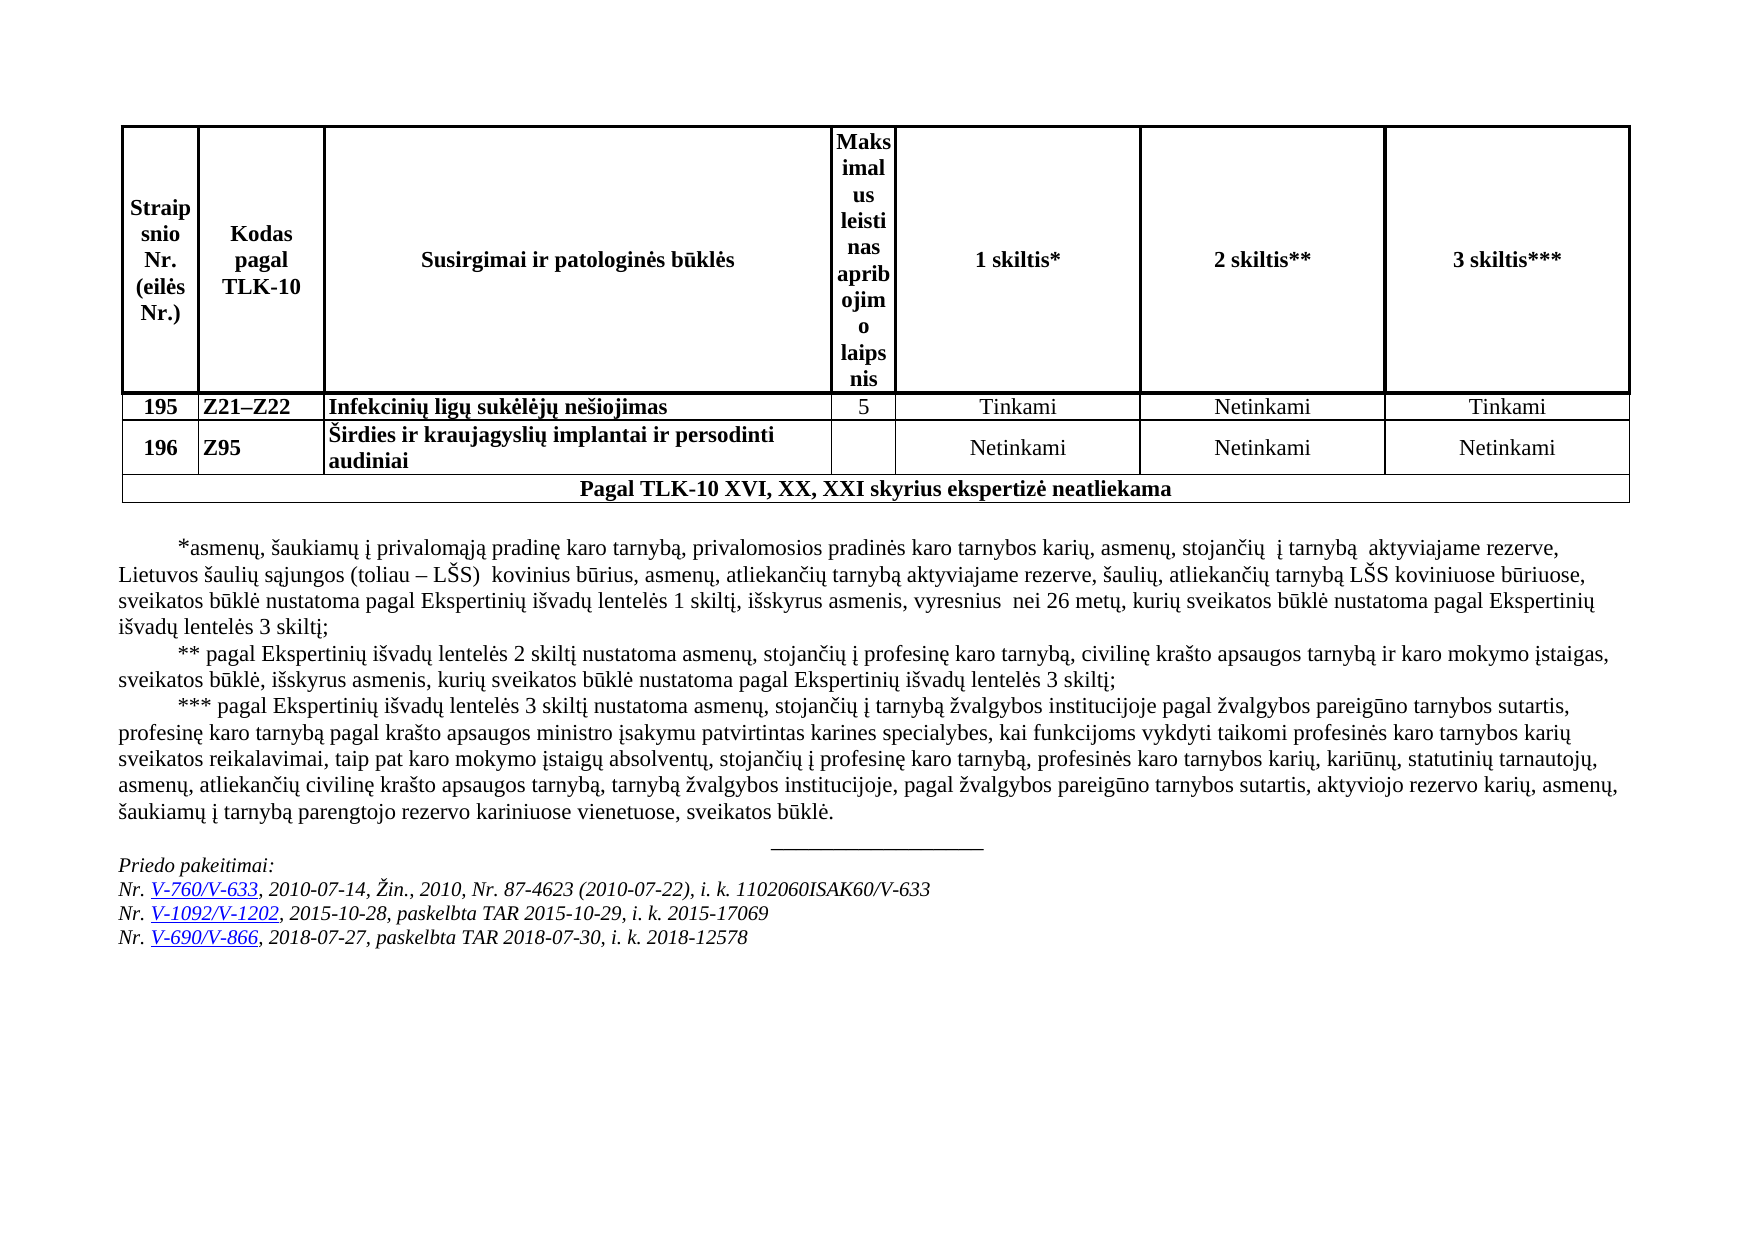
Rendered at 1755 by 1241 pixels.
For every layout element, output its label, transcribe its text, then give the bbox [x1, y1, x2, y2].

text _________________ [118, 824, 1636, 853]
table_cell Infekcinių ligų sukėlėjų nešiojimas [325, 395, 831, 419]
table_cell [1630, 474, 1638, 502]
table_cell Tinkami [1386, 395, 1629, 419]
text ** pagal Ekspertinių išvadų lentelės 2 skiltį nustatoma asmenų, stojančių į profesinę karo tarnybą, civilinę krašto apsaugos tarnybą ir karo mokymo įstaigas, sveikatos būklė, išskyrus asmenis, kurių sveikatos būklė nustatoma pagal Ekspertinių išvadų lentelės 3 skiltį; [118, 640, 1636, 692]
table_cell Netinkami [1141, 421, 1384, 474]
table_cell [1630, 391, 1638, 419]
table_header 2 skiltis** [1142, 128, 1383, 391]
text Nr. V-690/V-866, 2018-07-27, paskelbta TAR 2018-07-30, i. k. 2018-12578 [118, 925, 1636, 949]
table_cell 196 [123, 421, 198, 474]
table_cell [1638, 474, 1643, 502]
table_header Maksimalus leistinas apribojimo laipsnis [833, 128, 894, 391]
text Priedo pakeitimai: [118, 853, 1636, 877]
table_cell Širdies ir kraujagyslių implantai ir persodinti audiniai [325, 421, 831, 474]
table_header [1631, 125, 1638, 391]
table_header 1 skiltis* [897, 128, 1139, 391]
table_cell Netinkami [896, 421, 1139, 474]
table_header 3 skiltis*** [1387, 128, 1628, 391]
table_cell Netinkami [1386, 421, 1629, 474]
text Nr. V-760/V-633, 2010-07-14, Žin., 2010, Nr. 87-4623 (2010-07-22), i. k. 1102060ISAK60/V-633 [118, 877, 1636, 901]
table_cell Tinkami [896, 395, 1139, 419]
table_header Susirgimai ir patologinės būklės [326, 128, 830, 391]
table_cell [1638, 419, 1643, 474]
text *asmenų, šaukiamų į privalomąją pradinę karo tarnybą, privalomosios pradinės karo tarnybos karių, asmenų, stojančių į tarnybą aktyviajame rezerve, Lietuvos šaulių sąjungos (toliau – LŠS) kovinius būrius, asmenų, atliekančių tarnybą aktyviajame rezerve, šaulių, atliekančių tarnybą LŠS koviniuose būriuose, sveikatos būklė nustatoma pagal Ekspertinių išvadų lentelės 1 skiltį, išskyrus asmenis, vyresnius nei 26 metų, kurių sveikatos būklė nustatoma pagal Ekspertinių išvadų lentelės 3 skiltį; [118, 532, 1636, 640]
text Nr. V-1092/V-1202, 2015-10-28, paskelbta TAR 2015-10-29, i. k. 2015-17069 [118, 901, 1636, 925]
table_cell Z95 [199, 421, 323, 474]
table_cell Pagal TLK-10 XVI, XX, XXI skyrius ekspertizė neatliekama [123, 475, 1629, 502]
text *** pagal Ekspertinių išvadų lentelės 3 skiltį nustatoma asmenų, stojančių į tarnybą žvalgybos institucijoje pagal žvalgybos pareigūno tarnybos sutartis, profesinę karo tarnybą pagal krašto apsaugos ministro įsakymu patvirtintas karines specialybes, kai funkcijoms vykdyti taikomi profesinės karo tarnybos karių sveikatos reikalavimai, taip pat karo mokymo įstaigų absolventų, stojančių į profesinę karo tarnybą, profesinės karo tarnybos karių, kariūnų, statutinių tarnautojų, asmenų, atliekančių civilinę krašto apsaugos tarnybą, tarnybą žvalgybos institucijoje, pagal žvalgybos pareigūno tarnybos sutartis, aktyviojo rezervo karių, asmenų, šaukiamų į tarnybą parengtojo rezervo kariniuose vienetuose, sveikatos būklė. [118, 692, 1636, 824]
table_header Kodas pagal TLK-10 [200, 128, 323, 391]
table_cell [1638, 391, 1643, 419]
table_cell 195 [123, 395, 198, 419]
table_cell [832, 421, 895, 474]
table_cell Netinkami [1141, 395, 1384, 419]
table_header [1638, 125, 1643, 391]
table_header Straipsnio Nr. (eilės Nr.) [124, 128, 197, 391]
table_cell [1630, 419, 1638, 474]
table_cell 5 [832, 395, 895, 419]
table_cell Z21–Z22 [199, 395, 323, 419]
